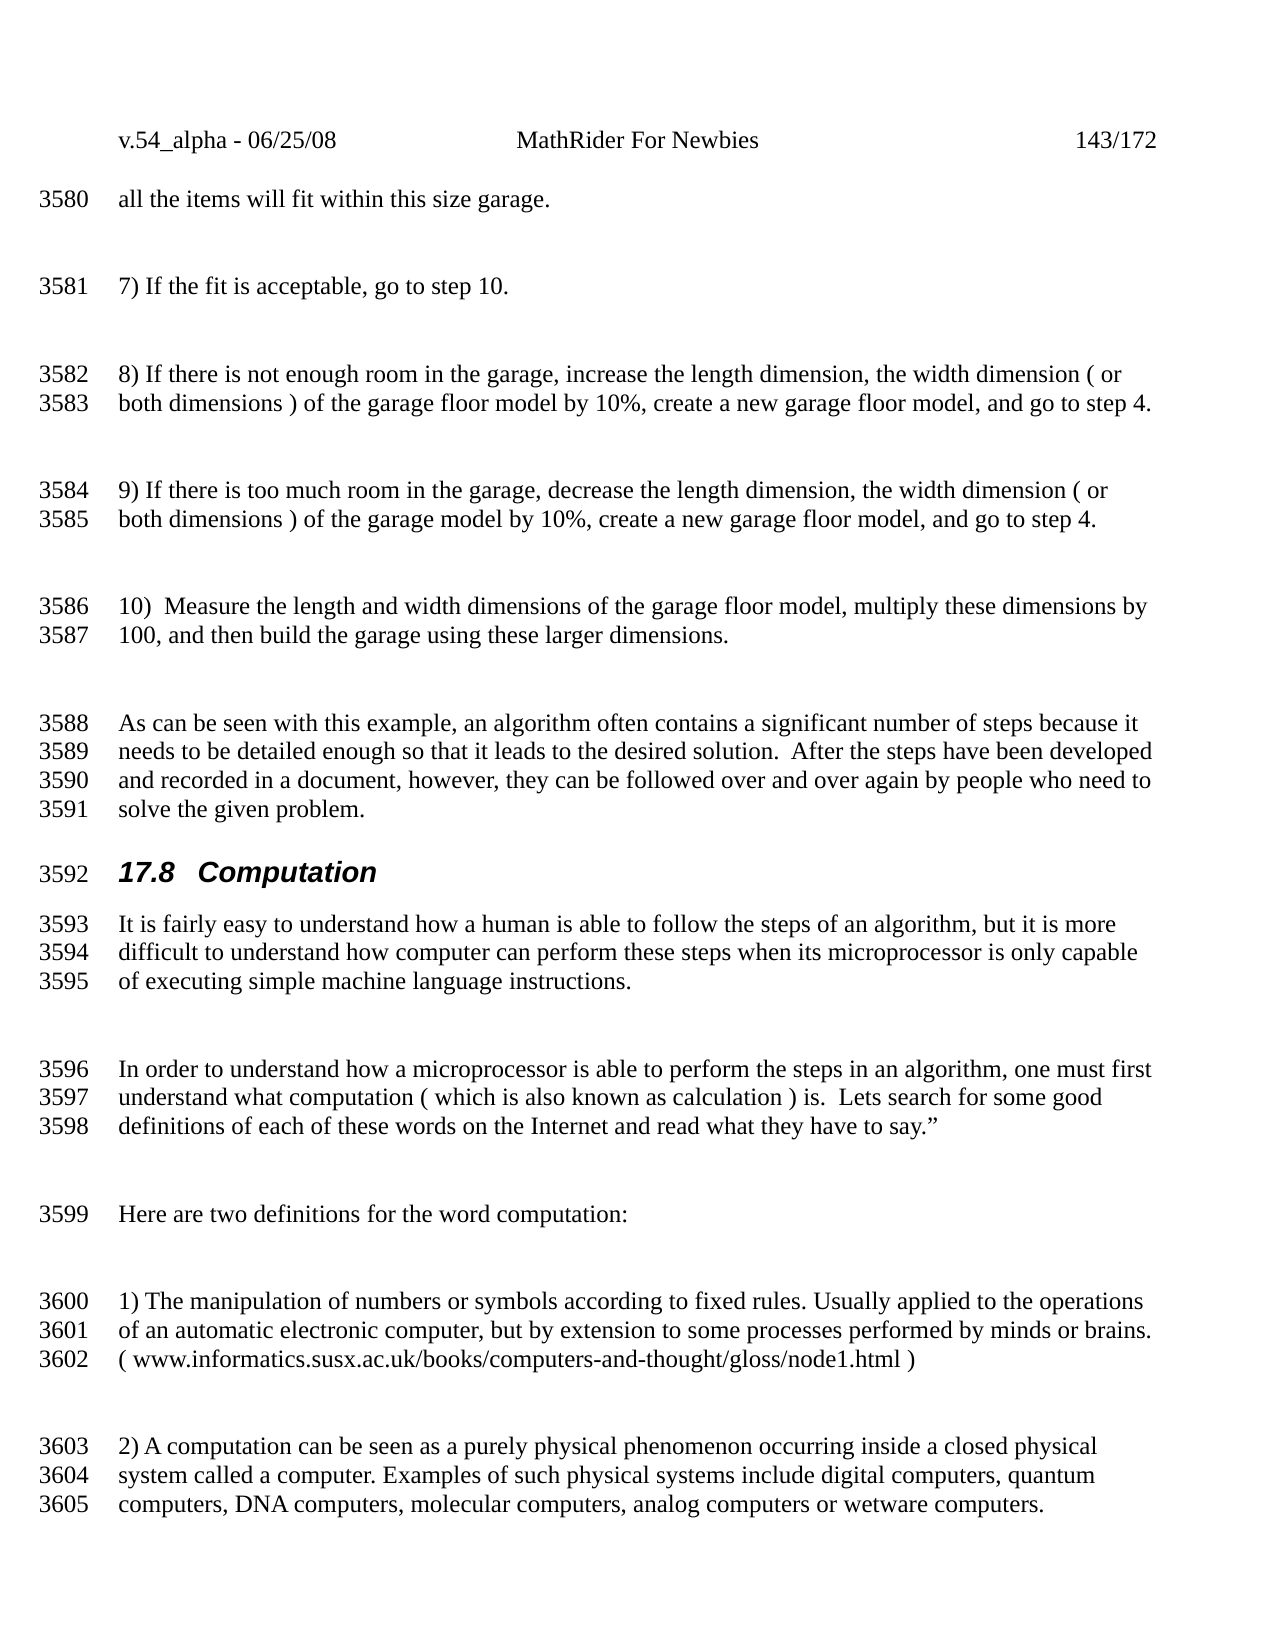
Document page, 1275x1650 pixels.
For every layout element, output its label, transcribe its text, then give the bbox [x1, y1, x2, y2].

text 8) If there is not enough room in the garage, increase the length dimension, the width dimension ( or both dimensions ) of the garage floor model by 10%, create a new garage floor model, and go to step 4. [118, 359, 1157, 416]
text all the items will fit within this size garage. [118, 184, 1157, 213]
text In order to understand how a microprocessor is able to perform the steps in an algorithm, one must first understand what computation ( which is also known as calculation ) is. Lets search for some good definitions of each of these words on the Internet and read what they have to say.” [118, 1054, 1157, 1140]
text Here are two definitions for the word computation: [118, 1199, 1157, 1227]
text 7) If the fit is acceptable, go to step 10. [118, 271, 1157, 300]
text 10) Measure the length and width dimensions of the garage floor model, multiply these dimensions by 100, and then build the garage using these larger dimensions. [118, 591, 1157, 649]
text It is fairly easy to understand how a human is able to follow the steps of an algorithm, but it is more difficult to understand how computer can perform these steps when its microprocessor is only capable of executing simple machine language instructions. [118, 909, 1157, 995]
subtitle Computation [118, 855, 1157, 889]
text 1) The manipulation of numbers or symbols according to fixed rules. Usually applied to the operations of an automatic electronic computer, but by extension to some processes performed by minds or brains. ( www.informatics.susx.ac.uk/books/computers-and-thought/gloss/node1.html ) [118, 1286, 1157, 1372]
text 9) If there is too much room in the garage, decrease the length dimension, the width dimension ( or both dimensions ) of the garage model by 10%, create a new garage floor model, and go to step 4. [118, 475, 1157, 533]
text 2) A computation can be seen as a purely physical phenomenon occurring inside a closed physical system called a computer. Examples of such physical systems include digital computers, quantum computers, DNA computers, molecular computers, analog computers or wetware computers. [118, 1431, 1157, 1517]
text As can be seen with this example, an algorithm often contains a significant number of steps because it needs to be detailed enough so that it leads to the desired solution. After the steps have been developed and recorded in a document, however, they can be followed over and over again by people who need to solve the given problem. [118, 708, 1157, 823]
